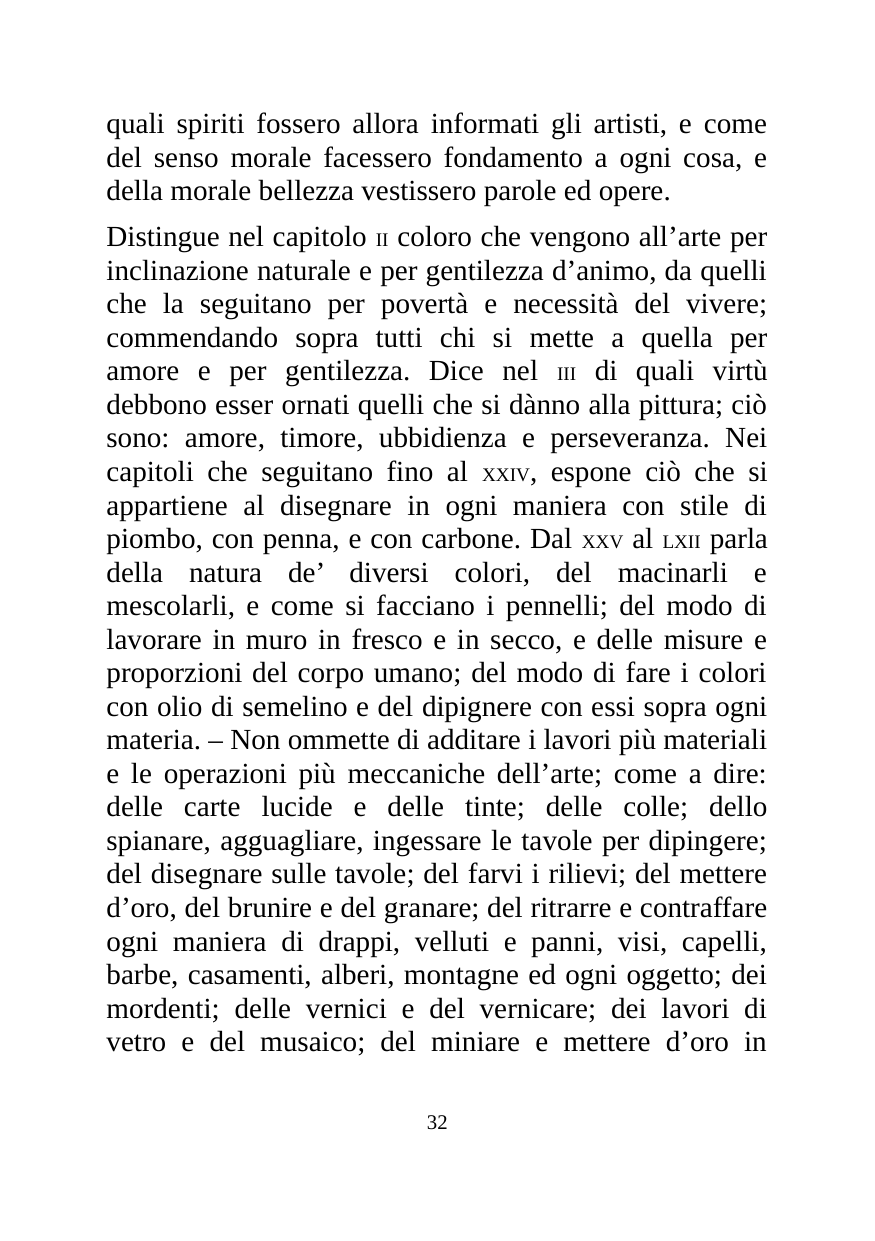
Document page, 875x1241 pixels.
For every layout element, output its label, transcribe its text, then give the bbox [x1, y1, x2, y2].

text Distingue nel capitolo ii coloro che vengono all’arte per inclinazione naturale e per gentilezza d’animo, da quelli che la seguitano per povertà e necessità del vivere; commendando sopra tutti chi si mette a quella per amore e per gentilezza. Dice nel iii di quali virtù debbono esser ornati quelli che si dànno alla pittura; ciò sono: amore, timore, ubbidienza e perseveranza. Nei capitoli che seguitano fino al xxiv, espone ciò che si appartiene al disegnare in ogni maniera con stile di piombo, con penna, e con carbone. Dal xxv al lxii parla della natura de’ diversi colori, del macinarli e mescolarli, e come si facciano i pennelli; del modo di lavorare in muro in fresco e in secco, e delle misure e proporzioni del corpo umano; del modo di fare i colori con olio di semelino e del dipignere con essi sopra ogni materia. – Non ommette di additare i lavori più materiali e le operazioni più meccaniche dell’arte; come a dire: delle carte lucide e delle tinte; delle colle; dello spianare, agguagliare, ingessare le tavole per dipingere; del disegnare sulle tavole; del farvi i rilievi; del mettere d’oro, del brunire e del granare; del ritrarre e contraffare ogni maniera di drappi, velluti e panni, visi, capelli, barbe, casamenti, alberi, montagne ed ogni oggetto; dei mordenti; delle vernici e del vernicare; dei lavori di vetro e del musaico; del miniare e mettere d’oro in [106, 219, 768, 1058]
text quali spiriti fossero allora informati gli artisti, e come del senso morale facessero fondamento a ogni cosa, e della morale bellezza vestissero parole ed opere. [106, 106, 768, 207]
